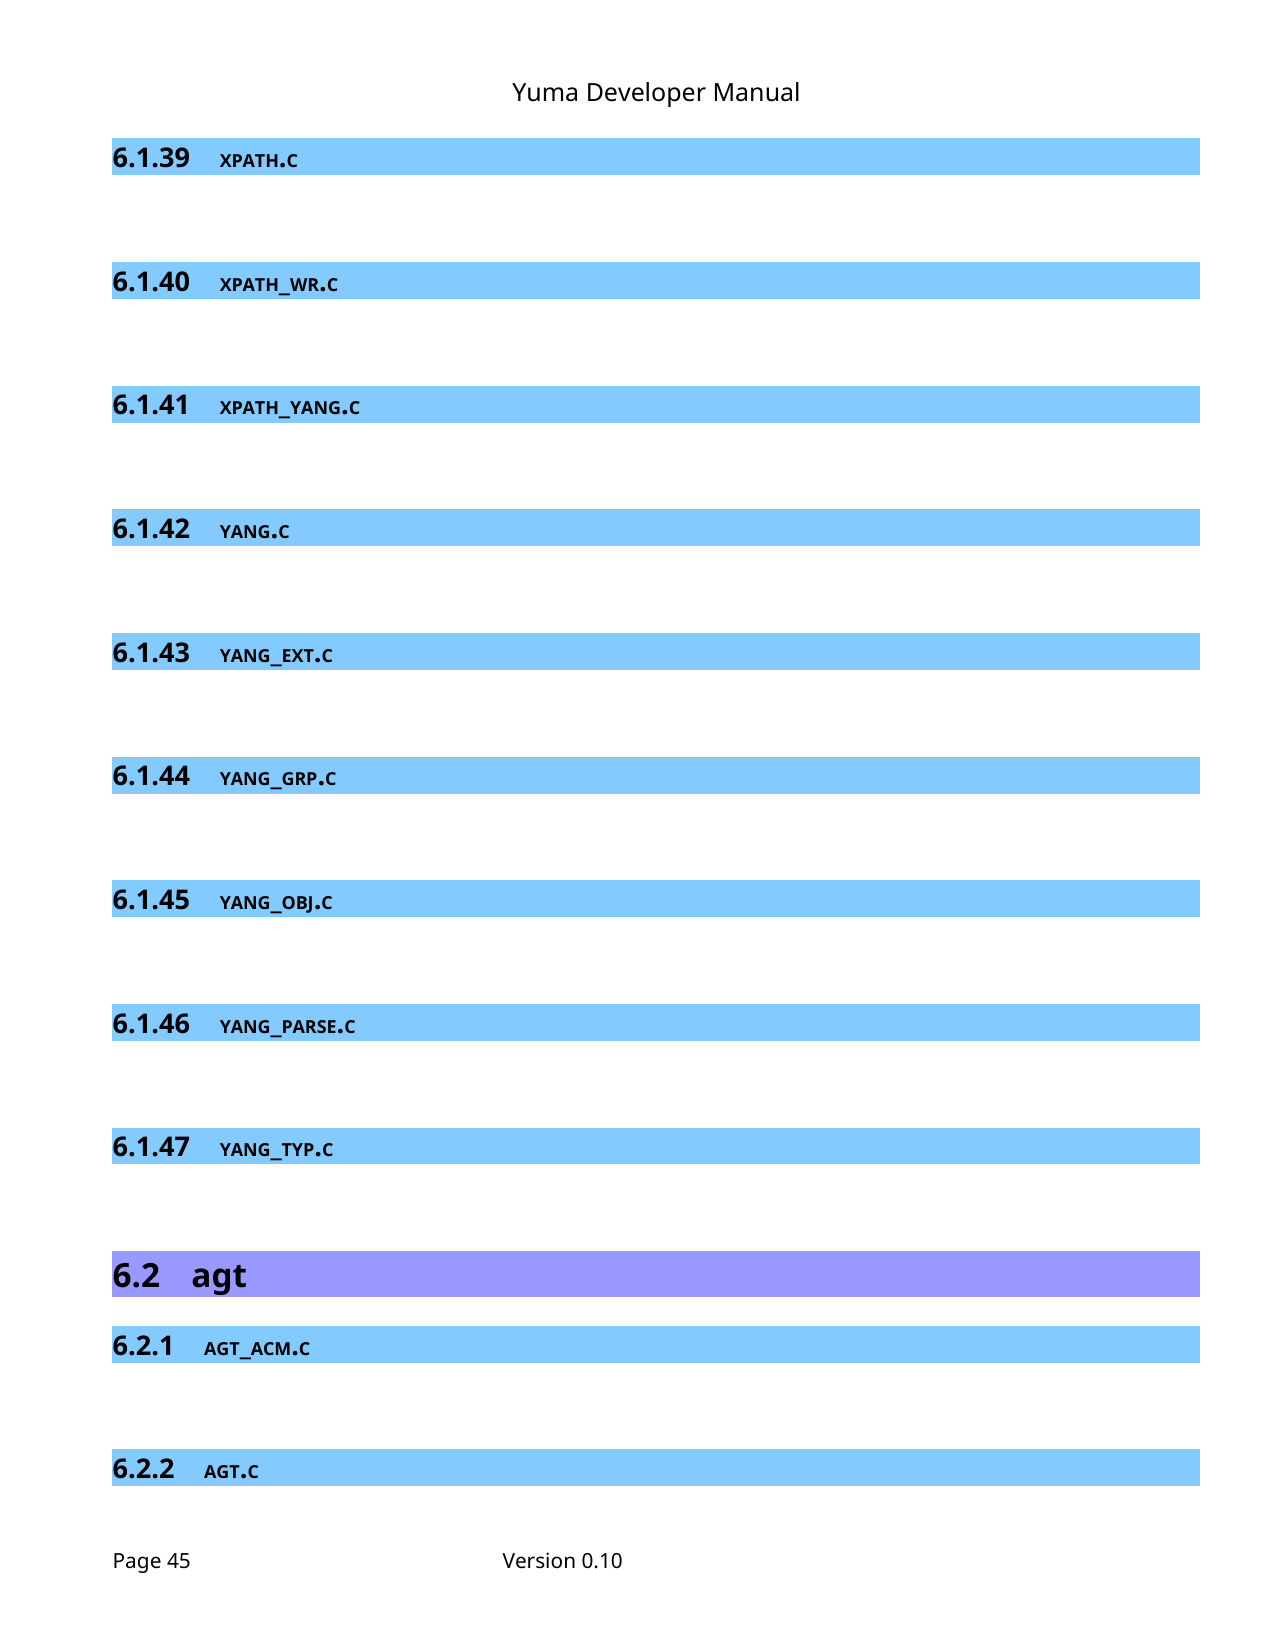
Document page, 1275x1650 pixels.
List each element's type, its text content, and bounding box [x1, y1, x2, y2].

subtitle xpath.c [112, 138, 1200, 175]
subtitle agt_acm.c [112, 1326, 1200, 1363]
subtitle yang_parse.c [112, 1004, 1200, 1041]
subtitle yang_ext.c [112, 633, 1200, 670]
subtitle yang_typ.c [112, 1128, 1200, 1164]
subtitle yang.c [112, 509, 1200, 546]
subtitle yang_obj.c [112, 880, 1200, 917]
subtitle xpath_wr.c [112, 262, 1200, 299]
subtitle agt [112, 1251, 1200, 1297]
subtitle yang_grp.c [112, 757, 1200, 794]
subtitle agt.c [112, 1449, 1200, 1486]
subtitle xpath_yang.c [112, 386, 1200, 423]
